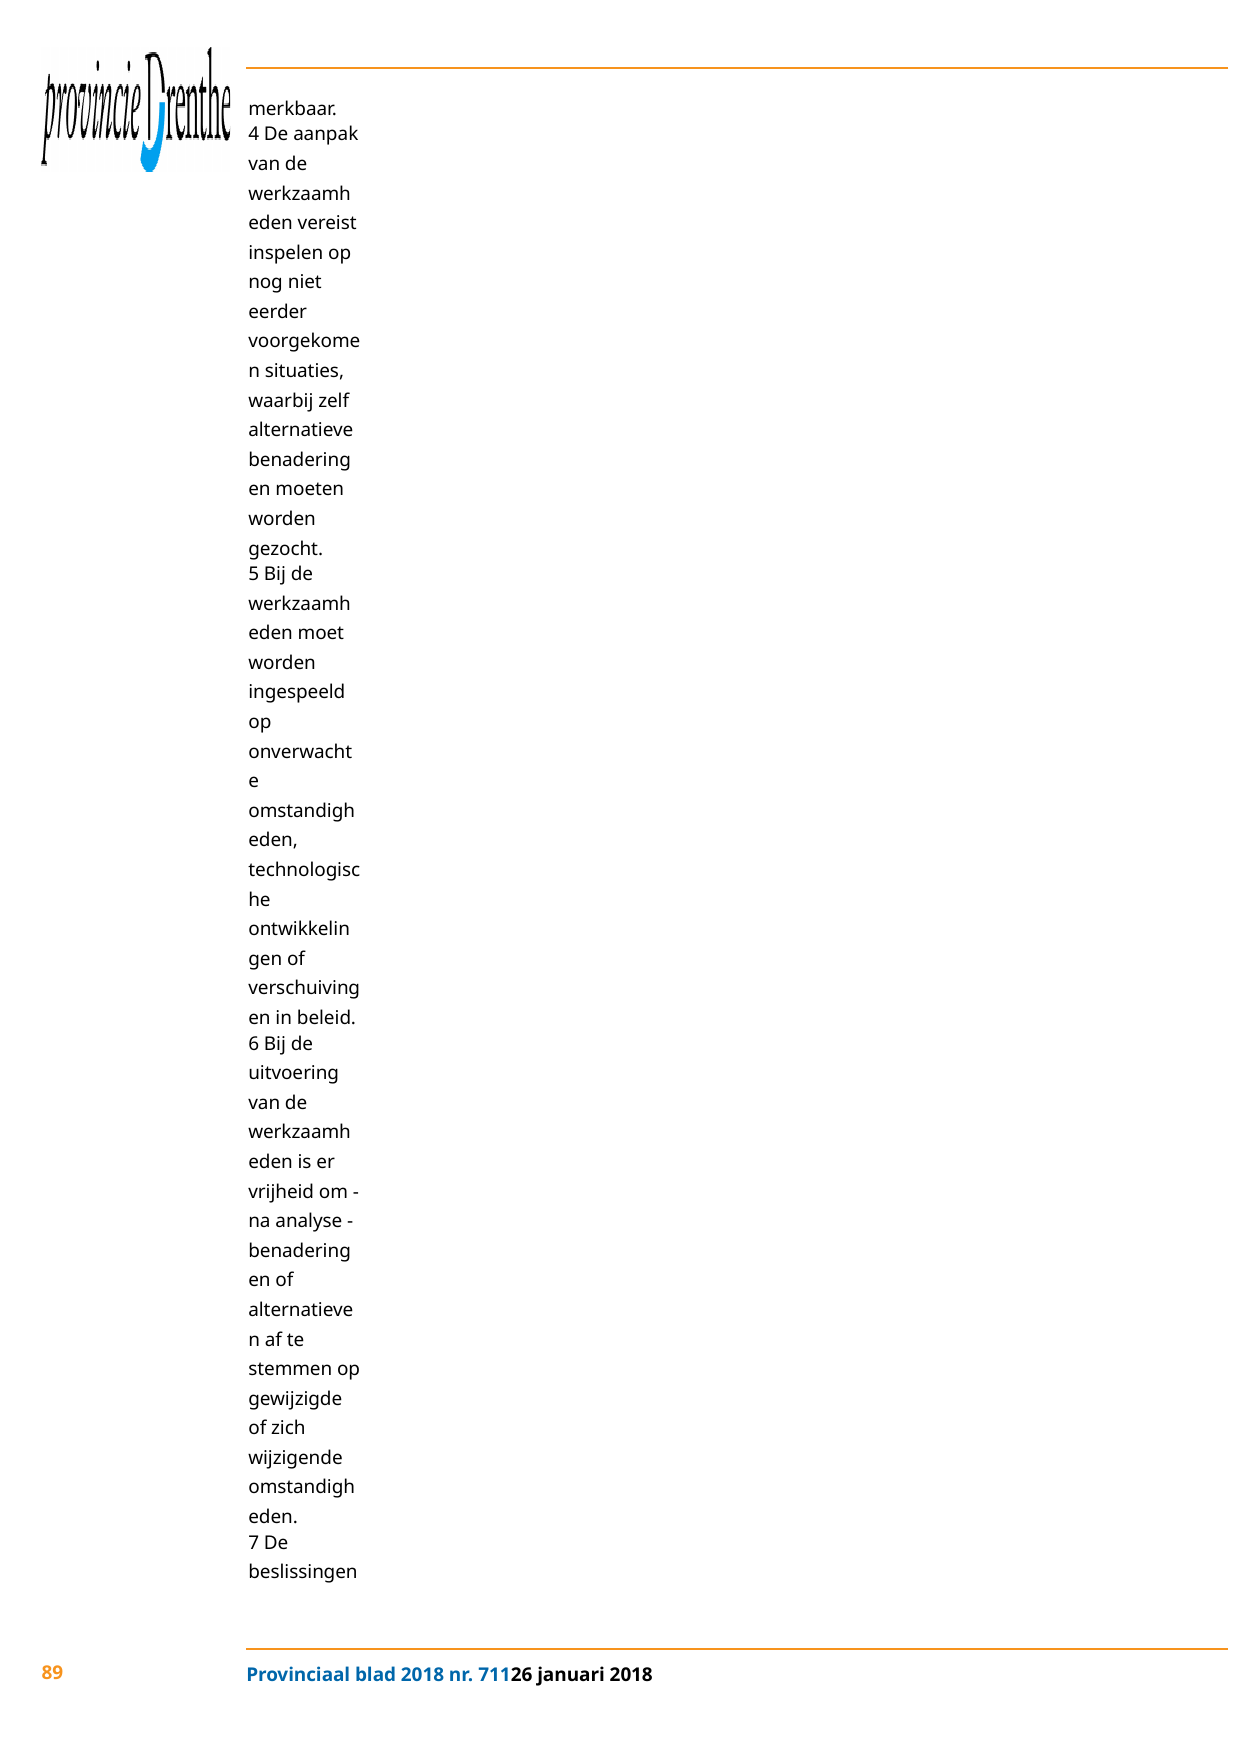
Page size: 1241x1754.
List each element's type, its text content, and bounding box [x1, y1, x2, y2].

table_cell [1039, 95, 1152, 1584]
table_cell [474, 95, 587, 1584]
table_cell merkbaar. [248, 95, 361, 121]
table_cell 4 De aanpak van de werkzaamheden vereist inspelen op nog niet eerder voorgekomen situaties, waarbij zelf alternatieve benaderingen moeten worden gezocht. [248, 121, 361, 560]
table_cell [361, 95, 474, 1584]
table_cell [813, 95, 926, 1584]
table_cell 7 De beslissingen [248, 1529, 361, 1584]
table_cell 6 Bij de uitvoering van de werkzaamheden is er vrijheid om - na analyse - benaderingen of alternatieven af te stemmen op gewijzigde of zich wijzigende omstandigheden. [248, 1030, 361, 1529]
picture [41, 47, 231, 172]
table_cell [926, 95, 1038, 1584]
table_cell 5 Bij de werkzaamheden moet worden ingespeeld op onverwachte omstandigheden, technologische ontwikkelingen of verschuivingen in beleid. [248, 560, 361, 1030]
table_cell [700, 95, 813, 1584]
table_cell [587, 95, 700, 1584]
